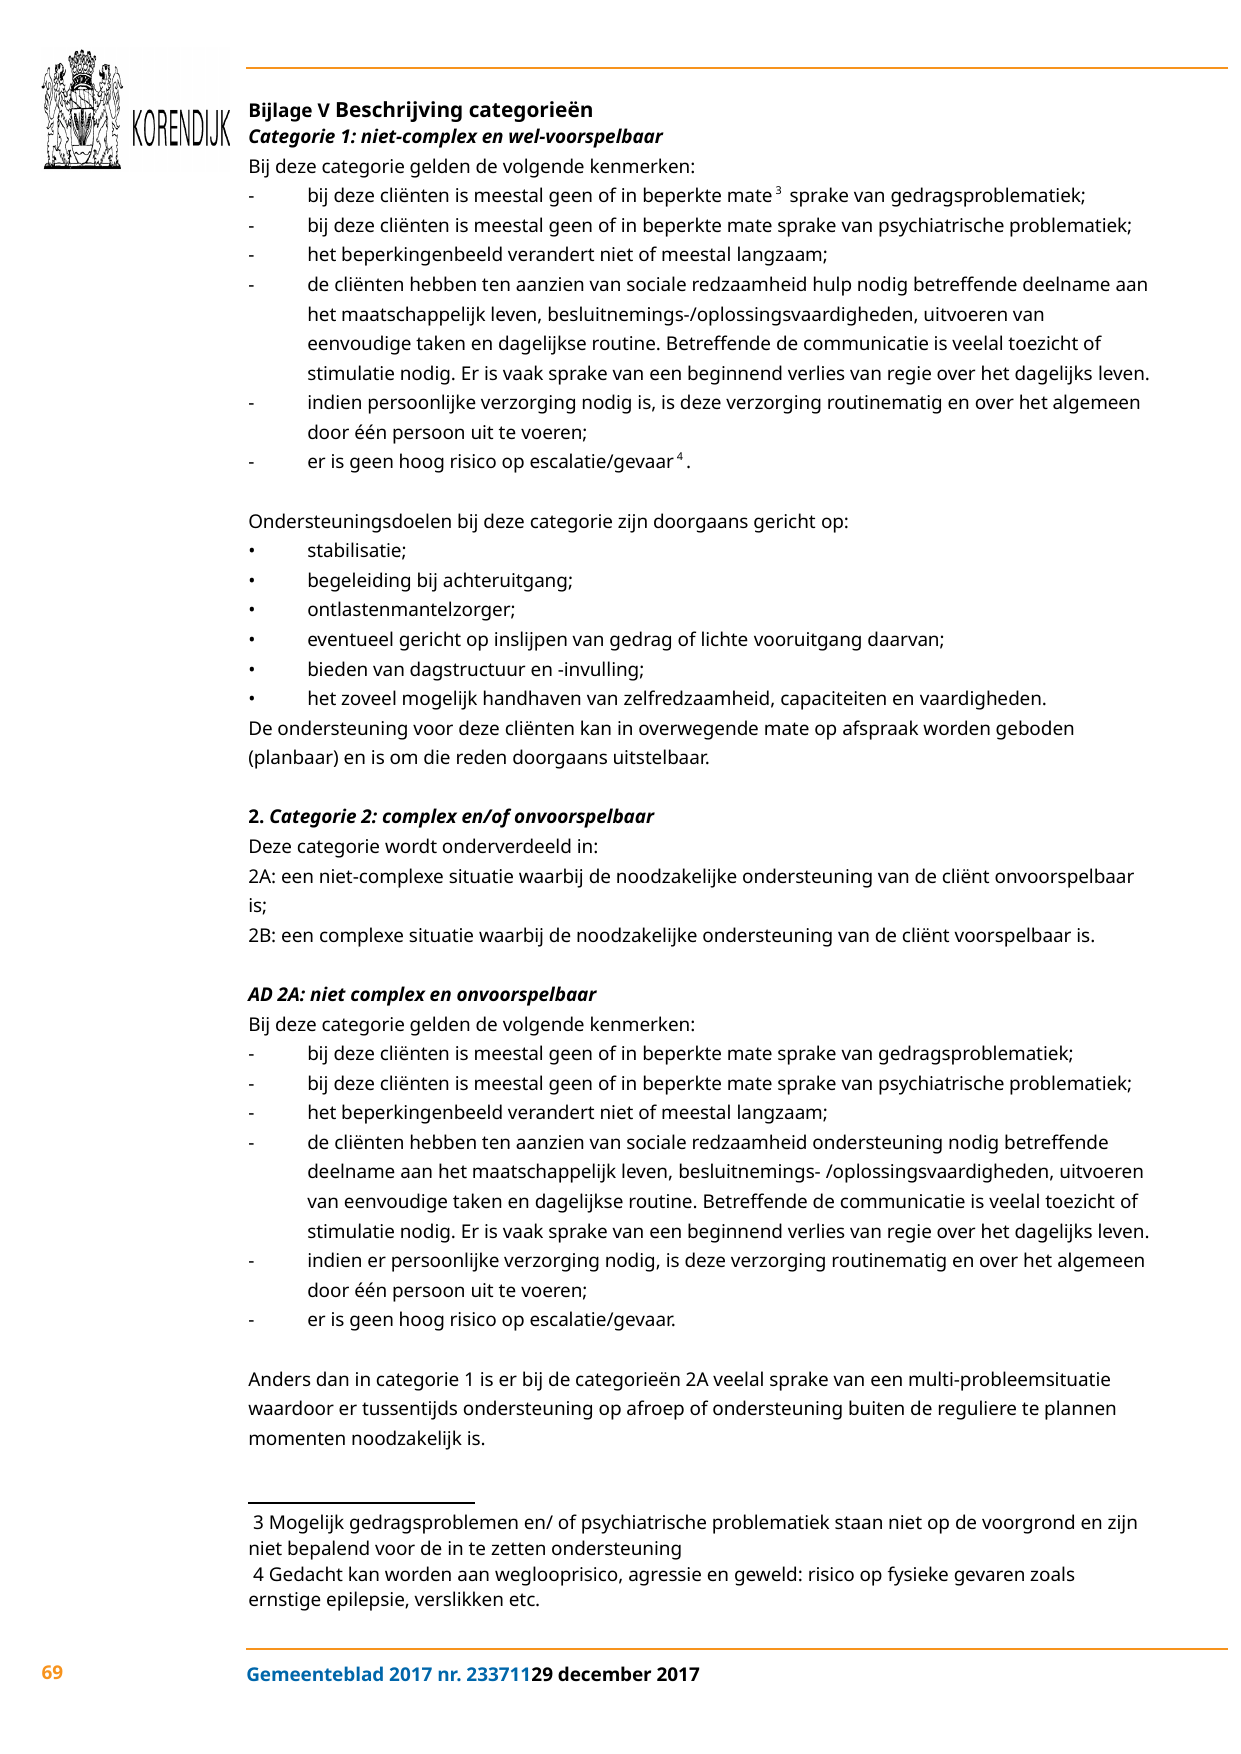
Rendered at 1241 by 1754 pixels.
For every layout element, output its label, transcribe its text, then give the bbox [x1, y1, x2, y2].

list indien persoonlijke verzorging nodig is, is deze verzorging routinematig en over het algemeen door één persoon uit te voeren; [248, 389, 1152, 445]
list bieden van dagstructuur en -invulling; [248, 656, 1152, 682]
list er is geen hoog risico op escalatie/gevaar. [248, 449, 1152, 474]
text Ondersteuningsdoelen bij deze categorie zijn doorgaans gericht op: [248, 508, 1152, 534]
list bij deze cliënten is meestal geen of in beperkte mate sprake van psychiatrische problematiek; [248, 212, 1152, 238]
text Bij deze categorie gelden de volgende kenmerken: [248, 153, 1152, 179]
text Categorie 1: niet-complex en wel-voorspelbaar [248, 123, 1152, 149]
list het beperkingenbeeld verandert niet of meestal langzaam; [248, 1099, 1152, 1125]
list het zoveel mogelijk handhaven van zelfredzaamheid, capaciteiten en vaardigheden. [248, 685, 1152, 711]
text Bij deze categorie gelden de volgende kenmerken: [248, 1011, 1152, 1037]
list bij deze cliënten is meestal geen of in beperkte mate sprake van psychiatrische problematiek; [248, 1070, 1152, 1096]
text Bijlage V Beschrijving categorieën [248, 95, 1152, 123]
list bij deze cliënten is meestal geen of in beperkte mate sprake van gedragsproblematiek; [248, 182, 1152, 208]
list eventueel gericht op inslijpen van gedrag of lichte vooruitgang daarvan; [248, 626, 1152, 652]
text 2. Categorie 2: complex en/of onvoorspelbaar [248, 804, 1152, 829]
list Mogelijk gedragsproblemen en/ of psychiatrische problematiek staan niet op de voorgrond en zijn niet bepalend voor de in te zetten ondersteuning [248, 1509, 1152, 1561]
list begeleiding bij achteruitgang; [248, 567, 1152, 593]
text 2A: een niet-complexe situatie waarbij de noodzakelijke ondersteuning van de cliënt onvoorspelbaar is; [248, 863, 1152, 918]
list er is geen hoog risico op escalatie/gevaar. [248, 1307, 1152, 1332]
list de cliënten hebben ten aanzien van sociale redzaamheid hulp nodig betreffende deelname aan het maatschappelijk leven, besluitnemings-/oplossingsvaardigheden, uitvoeren van eenvoudige taken en dagelijkse routine. Betreffende de communicatie is veelal toezicht of stimulatie nodig. Er is vaak sprake van een beginnend verlies van regie over het dagelijks leven. [248, 271, 1152, 386]
list het beperkingenbeeld verandert niet of meestal langzaam; [248, 242, 1152, 267]
text Deze categorie wordt onderverdeeld in: [248, 833, 1152, 859]
list ontlastenmantelzorger; [248, 597, 1152, 622]
picture [41, 47, 231, 172]
list bij deze cliënten is meestal geen of in beperkte mate sprake van gedragsproblematiek; [248, 1040, 1152, 1066]
text AD 2A: niet complex en onvoorspelbaar [248, 981, 1152, 1007]
list de cliënten hebben ten aanzien van sociale redzaamheid ondersteuning nodig betreffende deelname aan het maatschappelijk leven, besluitnemings- /oplossingsvaardigheden, uitvoeren van eenvoudige taken en dagelijkse routine. Betreffende de communicatie is veelal toezicht of stimulatie nodig. Er is vaak sprake van een beginnend verlies van regie over het dagelijks leven. [248, 1129, 1152, 1244]
list Gedacht kan worden aan weglooprisico, agressie en geweld: risico op fysieke gevaren zoals ernstige epilepsie, verslikken etc. [248, 1561, 1152, 1612]
text 2B: een complexe situatie waarbij de noodzakelijke ondersteuning van de cliënt voorspelbaar is. [248, 922, 1152, 948]
list indien er persoonlijke verzorging nodig, is deze verzorging routinematig en over het algemeen door één persoon uit te voeren; [248, 1247, 1152, 1303]
text Anders dan in categorie 1 is er bij de categorieën 2A veelal sprake van een multi-probleemsituatie waardoor er tussentijds ondersteuning op afroep of ondersteuning buiten de reguliere te plannen momenten noodzakelijk is. [248, 1366, 1152, 1451]
text De ondersteuning voor deze cliënten kan in overwegende mate op afspraak worden geboden (planbaar) en is om die reden doorgaans uitstelbaar. [248, 715, 1152, 770]
list stabilisatie; [248, 537, 1152, 563]
